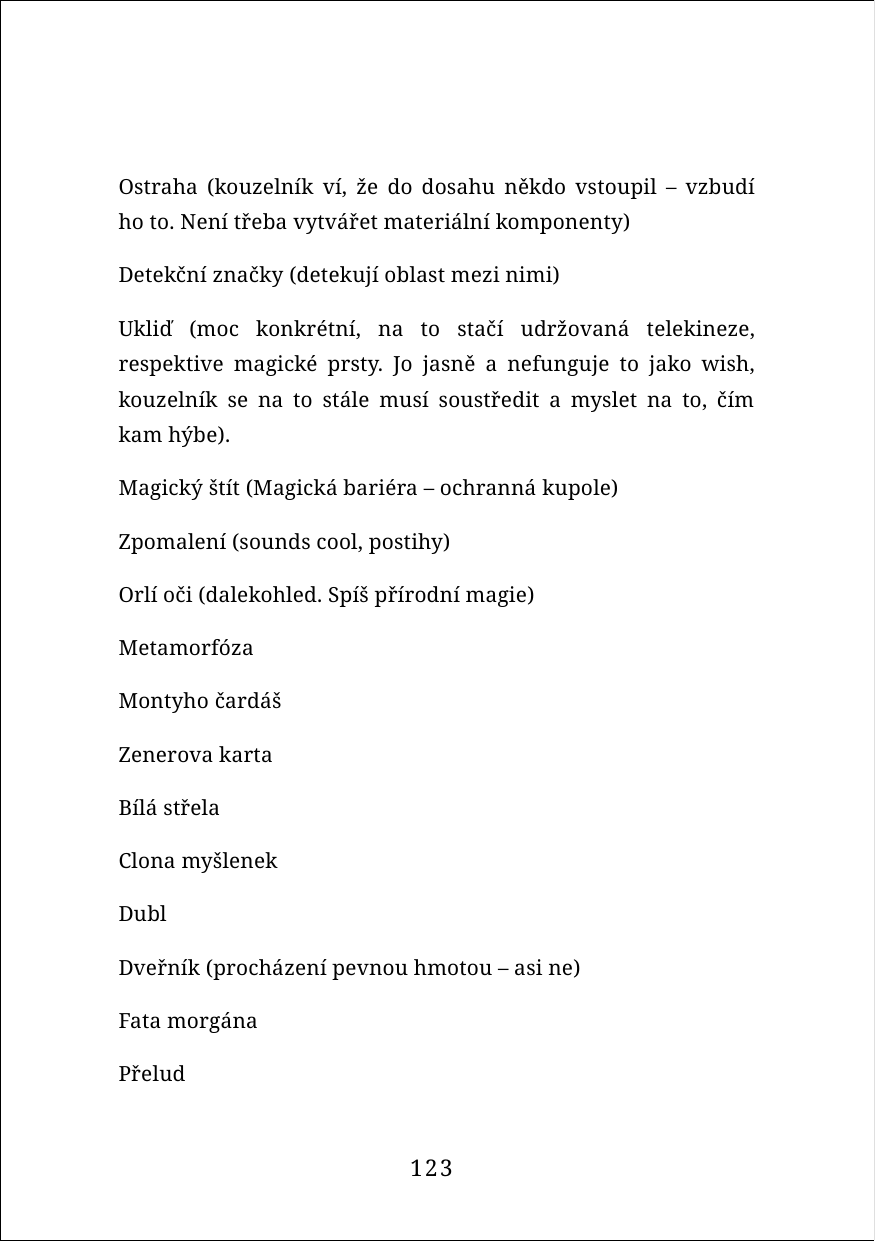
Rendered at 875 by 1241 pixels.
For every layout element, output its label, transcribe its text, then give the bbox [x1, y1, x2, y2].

text Detekční značky (detekují oblast mezi nimi) [118, 261, 756, 289]
text Bílá střela [118, 793, 756, 821]
text Clona myšlenek [118, 846, 756, 874]
text Zenerova karta [118, 740, 756, 768]
text Orlí oči (dalekohled. Spíš přírodní magie) [118, 580, 756, 608]
text Přelud [118, 1059, 756, 1087]
text Dveřník (procházení pevnou hmotou – asi ne) [118, 953, 756, 981]
text Fata morgána [118, 1006, 756, 1034]
text Ostraha (kouzelník ví, že do dosahu někdo vstoupil – vzbudí ho to. Není třeba vytvářet materiální komponenty) [118, 172, 756, 236]
text Metamorfóza [118, 633, 756, 662]
text Montyho čardáš [118, 686, 756, 715]
text Ukliď (moc konkrétní, na to stačí udržovaná telekineze, respektive magické prsty. Jo jasně a nefunguje to jako wish, kouzelník se na to stále musí soustředit a myslet na to, čím kam hýbe). [118, 314, 756, 449]
text Magický štít (Magická bariéra – ochranná kupole) [118, 473, 756, 502]
text Zpomalení (sounds cool, postihy) [118, 527, 756, 555]
text Dubl [118, 899, 756, 928]
